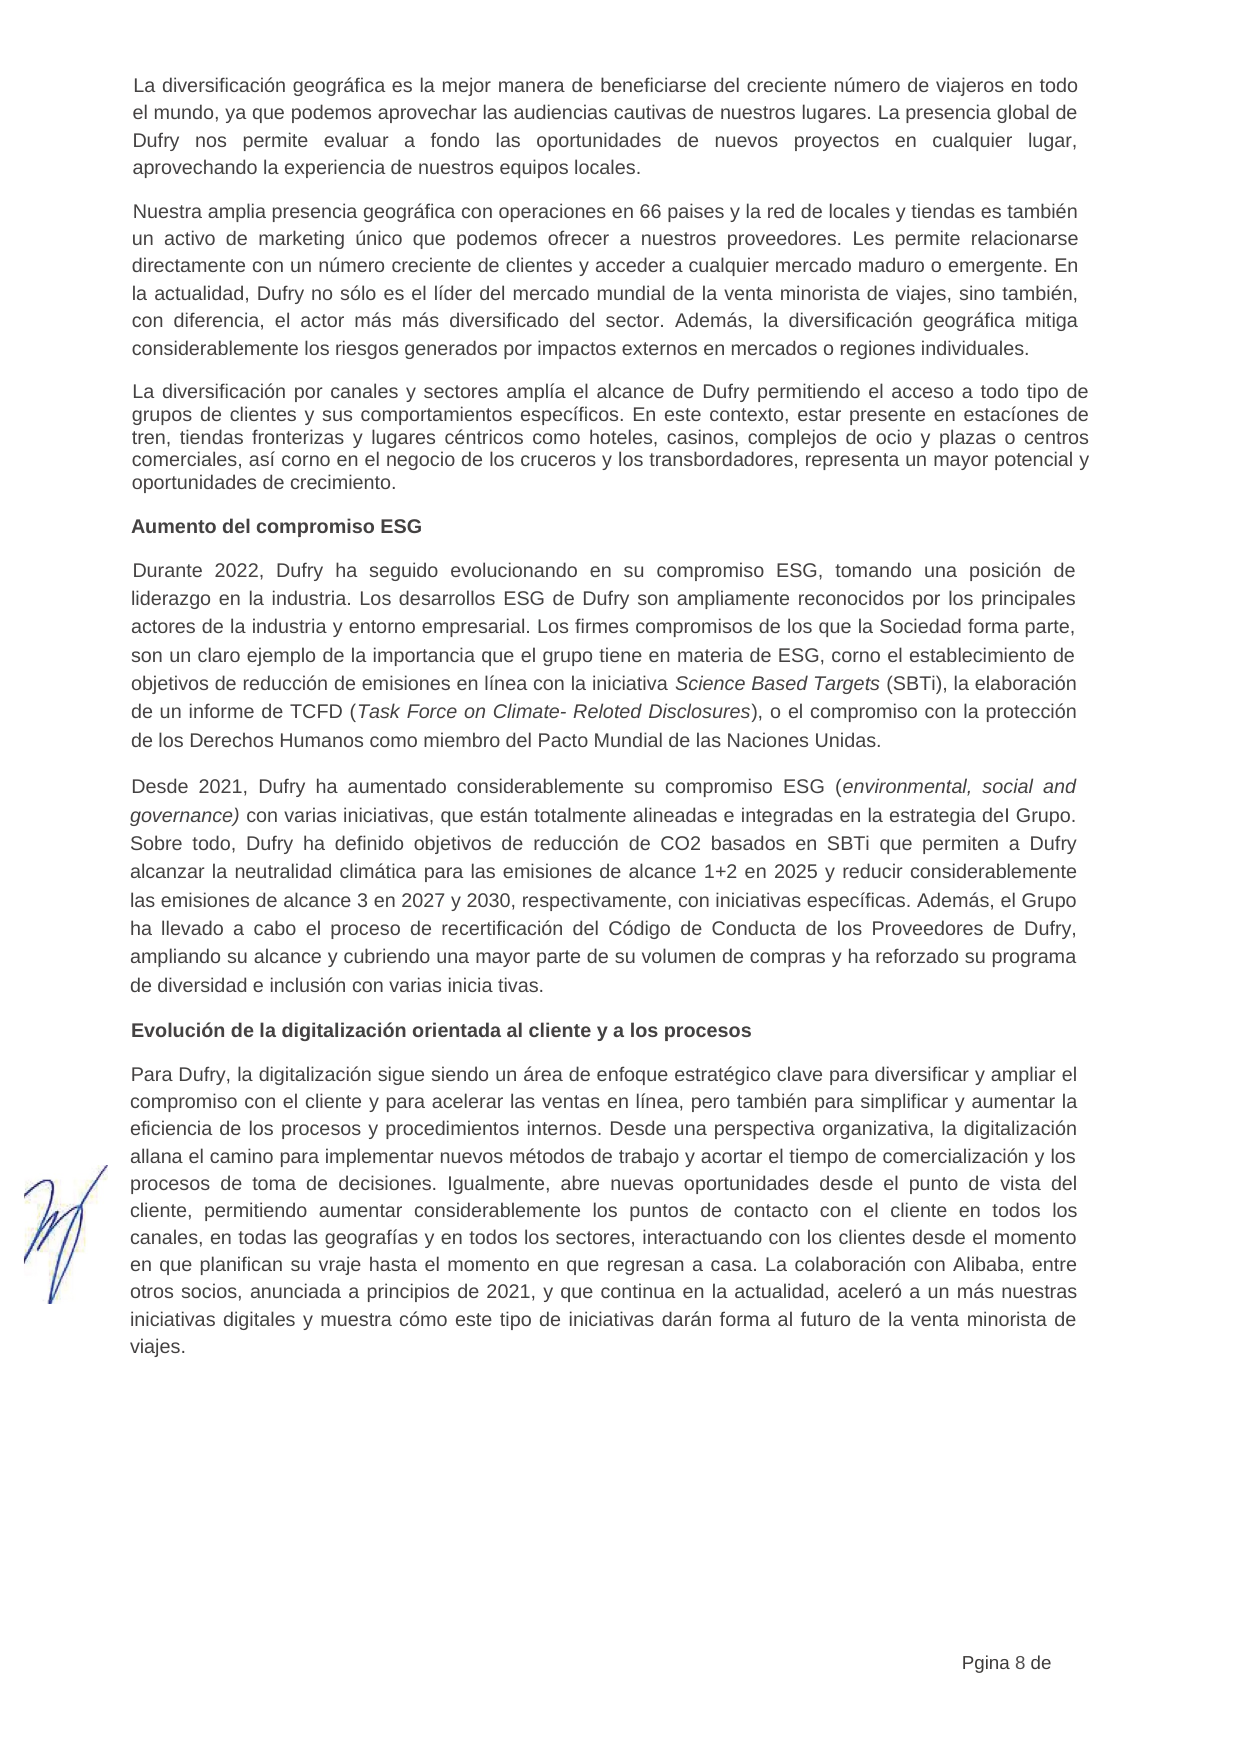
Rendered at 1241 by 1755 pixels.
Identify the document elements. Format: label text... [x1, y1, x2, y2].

text Desde 2021, Dufry ha aumentado considerablemente su compromiso ESG (environmental, social and governance) con varias iniciativas, que están totalmente alineadas e integradas en la estrategia deI Grupo. Sobre todo, Dufry ha definido objetivos de reducción de CO2 basados en SBTi que permiten a Dufry alcanzar la neutralidad climática para las emisiones de alcance 1+2 en 2025 y reducir considerablemente las emisiones de alcance 3 en 2027 y 2030, respectivamente, con iniciativas específicas. Además, el Grupo ha llevado a cabo el proceso de recertificación del Código de Conducta de los Proveedores de Dufry, ampliando su alcance y cubriendo una mayor parte de su volumen de compras y ha reforzado su programa de diversidad e inclusión con varias inicia tivas. [130, 771, 1078, 998]
text Nuestra amplia presencia geográfica con operaciones en 66 paises y la red de locales y tiendas es también un activo de marketing único que podemos ofrecer a nuestros proveedores. Les permite relacionarse directamente con un número creciente de clientes y acceder a cualquier mercado maduro o emergente. En la actualidad, Dufry no sólo es el líder del mercado mundial de la venta minorista de viajes, sino también, con diferencia, el actor más más diversificado del sector. Además, la diversificación geográfica mitiga considerablemente los riesgos generados por impactos externos en mercados o regiones individuales. [132, 199, 1079, 359]
text Durante 2022, Dufry ha seguido evolucionando en su compromiso ESG, tomando una posición de liderazgo en la industria. Los desarrollos ESG de Dufry son ampliamente reconocidos por los principales actores de la industria y entorno empresarial. Los firmes compromisos de los que la Sociedad forma parte, son un claro ejemplo de la importancia que el grupo tiene en materia de ESG, corno el establecimiento de objetivos de reducción de emisiones en línea con la iniciativa Science Based Targets (SBTi), la elaboración de un informe de TCFD (Task Force on Climate- Reloted Disclosures), o el compromiso con la protección de los Derechos Humanos como miembro del Pacto Mundial de las Naciones Unidas. [131, 559, 1077, 751]
text Evolución de la digitalización orientada al cliente y a los procesos [131, 1018, 1091, 1041]
text Para Dufry, la digitalización sigue siendo un área de enfoque estratégico clave para diversificar y ampliar el compromiso con el cliente y para acelerar las ventas en línea, pero también para simplificar y aumentar la eficiencia de los procesos y procedimientos internos. Desde una perspectiva organizativa, la digitalización allana el camino para implementar nuevos métodos de trabajo y acortar el tiempo de comercialización y los procesos de toma de decisiones. Igualmente, abre nuevas oportunidades desde el punto de vista del cliente, permitiendo aumentar considerablemente los puntos de contacto con el cliente en todos los canales, en todas las geografías y en todos los sectores, interactuando con los clientes desde el momento en que planifican su vraje hasta el momento en que regresan a casa. La colaboración con Alibaba, entre otros socios, anunciada a principios de 2021, y que continua en la actualidad, aceleró a un más nuestras iniciativas digitales y muestra cómo este tipo de iniciativas darán forma al futuro de la venta minorista de viajes. [130, 1063, 1078, 1357]
text La diversificación geográfica es la mejor manera de beneficiarse del creciente número de viajeros en todo el mundo, ya que podemos aprovechar las audiencias cautivas de nuestros lugares. La presencia global de Dufry nos permite evaluar a fondo las oportunidades de nuevos proyectos en cualquier lugar, aprovechando la experiencia de nuestros equipos locales. [132, 74, 1079, 179]
text Aumento del compromiso ESG [131, 515, 1091, 537]
text La diversificación por canales y sectores amplía el alcance de Dufry permitiendo el acceso a todo tipo de grupos de clientes y sus comportamientos específicos. En este contexto, estar presente en estacíones de tren, tiendas fronterizas y lugares céntricos como hoteles, casinos, complejos de ocio y plazas o centros comerciales, así corno en el negocio de los cruceros y los transbordadores, representa un mayor potencial y oportunidades de crecimiento. [132, 380, 1091, 494]
